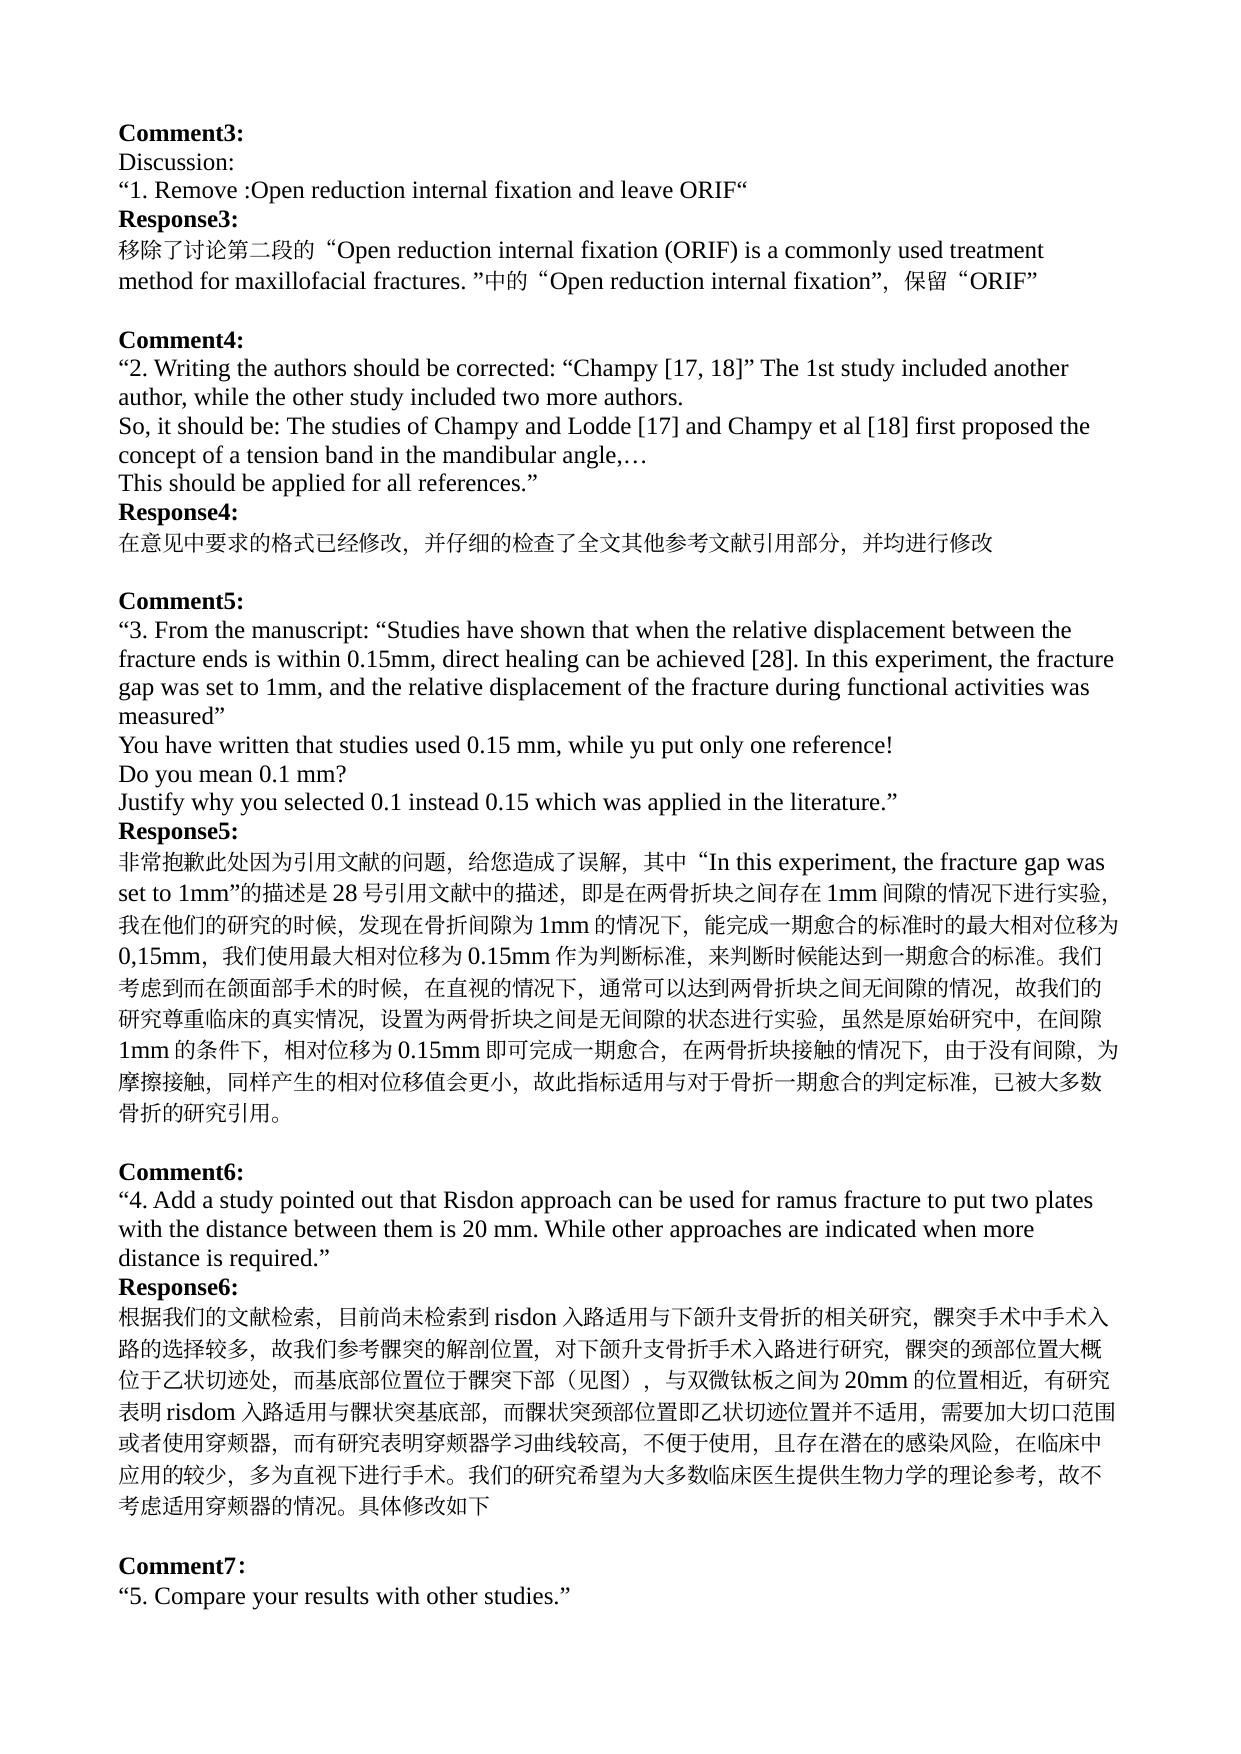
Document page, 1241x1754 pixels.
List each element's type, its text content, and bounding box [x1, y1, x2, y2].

text Discussion: [118, 147, 1122, 176]
text Justify why you selected 0.1 instead 0.15 which was applied in the literature.” [118, 787, 1122, 816]
text Comment7： [118, 1549, 1122, 1581]
text 在意见中要求的格式已经修改，并仔细的检查了全文其他参考文献引用部分，并均进行修改 [118, 526, 1122, 557]
text Do you mean 0.1 mm? [118, 759, 1122, 787]
text Response5: [118, 816, 1122, 845]
text Comment6: [118, 1157, 1122, 1186]
text So, it should be: The studies of Champy and Lodde [17] and Champy et al [18] first proposed the concept of a tension band in the mandibular angle,… [118, 411, 1122, 468]
text Comment5: [118, 586, 1122, 615]
text Response3: [118, 204, 1122, 233]
text 移除了讨论第二段的“Open reduction internal fixation (ORIF) is a commonly used treatment method for maxillofacial fractures. ”中的“Open reduction internal fixation”，保留“ORIF” [118, 233, 1122, 296]
text Comment3: [118, 118, 1122, 147]
text 非常抱歉此处因为引用文献的问题，给您造成了误解，其中“In this experiment, the fracture gap was set to 1mm”的描述是28号引用文献中的描述，即是在两骨折块之间存在1mm间隙的情况下进行实验，我在他们的研究的时候，发现在骨折间隙为1mm的情况下，能完成一期愈合的标准时的最大相对位移为0,15mm，我们使用最大相对位移为0.15mm作为判断标准，来判断时候能达到一期愈合的标准。我们考虑到而在颌面部手术的时候，在直视的情况下，通常可以达到两骨折块之间无间隙的情况，故我们的研究尊重临床的真实情况，设置为两骨折块之间是无间隙的状态进行实验，虽然是原始研究中，在间隙1mm的条件下，相对位移为0.15mm即可完成一期愈合，在两骨折块接触的情况下，由于没有间隙，为摩擦接触，同样产生的相对位移值会更小，故此指标适用与对于骨折一期愈合的判定标准，已被大多数骨折的研究引用。 [118, 845, 1122, 1128]
text Response4: [118, 497, 1122, 526]
text “2. Writing the authors should be corrected: “Champy [17, 18]” The 1st study included another author, while the other study included two more authors. [118, 353, 1122, 411]
text Response6: [118, 1272, 1122, 1301]
text 根据我们的文献检索，目前尚未检索到risdon入路适用与下颌升支骨折的相关研究，髁突手术中手术入路的选择较多，故我们参考髁突的解剖位置，对下颌升支骨折手术入路进行研究，髁突的颈部位置大概位于乙状切迹处，而基底部位置位于髁突下部（见图），与双微钛板之间为20mm的位置相近，有研究表明risdom入路适用与髁状突基底部，而髁状突颈部位置即乙状切迹位置并不适用，需要加大切口范围或者使用穿颊器，而有研究表明穿颊器学习曲线较高，不便于使用，且存在潜在的感染风险，在临床中应用的较少，多为直视下进行手术。我们的研究希望为大多数临床医生提供生物力学的理论参考，故不考虑适用穿颊器的情况。具体修改如下 [118, 1301, 1122, 1521]
text “3. From the manuscript: “Studies have shown that when the relative displacement between the fracture ends is within 0.15mm, direct healing can be achieved [28]. In this experiment, the fracture gap was set to 1mm, and the relative displacement of the fracture during functional activities was measured” [118, 615, 1122, 730]
text “1. Remove :Open reduction internal fixation and leave ORIF“ [118, 176, 1122, 204]
text This should be applied for all references.” [118, 468, 1122, 497]
text Comment4: [118, 325, 1122, 353]
text “4. Add a study pointed out that Risdon approach can be used for ramus fracture to put two plates with the distance between them is 20 mm. While other approaches are indicated when more distance is required.” [118, 1186, 1122, 1272]
text “5. Compare your results with other studies.” [118, 1581, 1122, 1610]
text You have written that studies used 0.15 mm, while yu put only one reference! [118, 730, 1122, 759]
